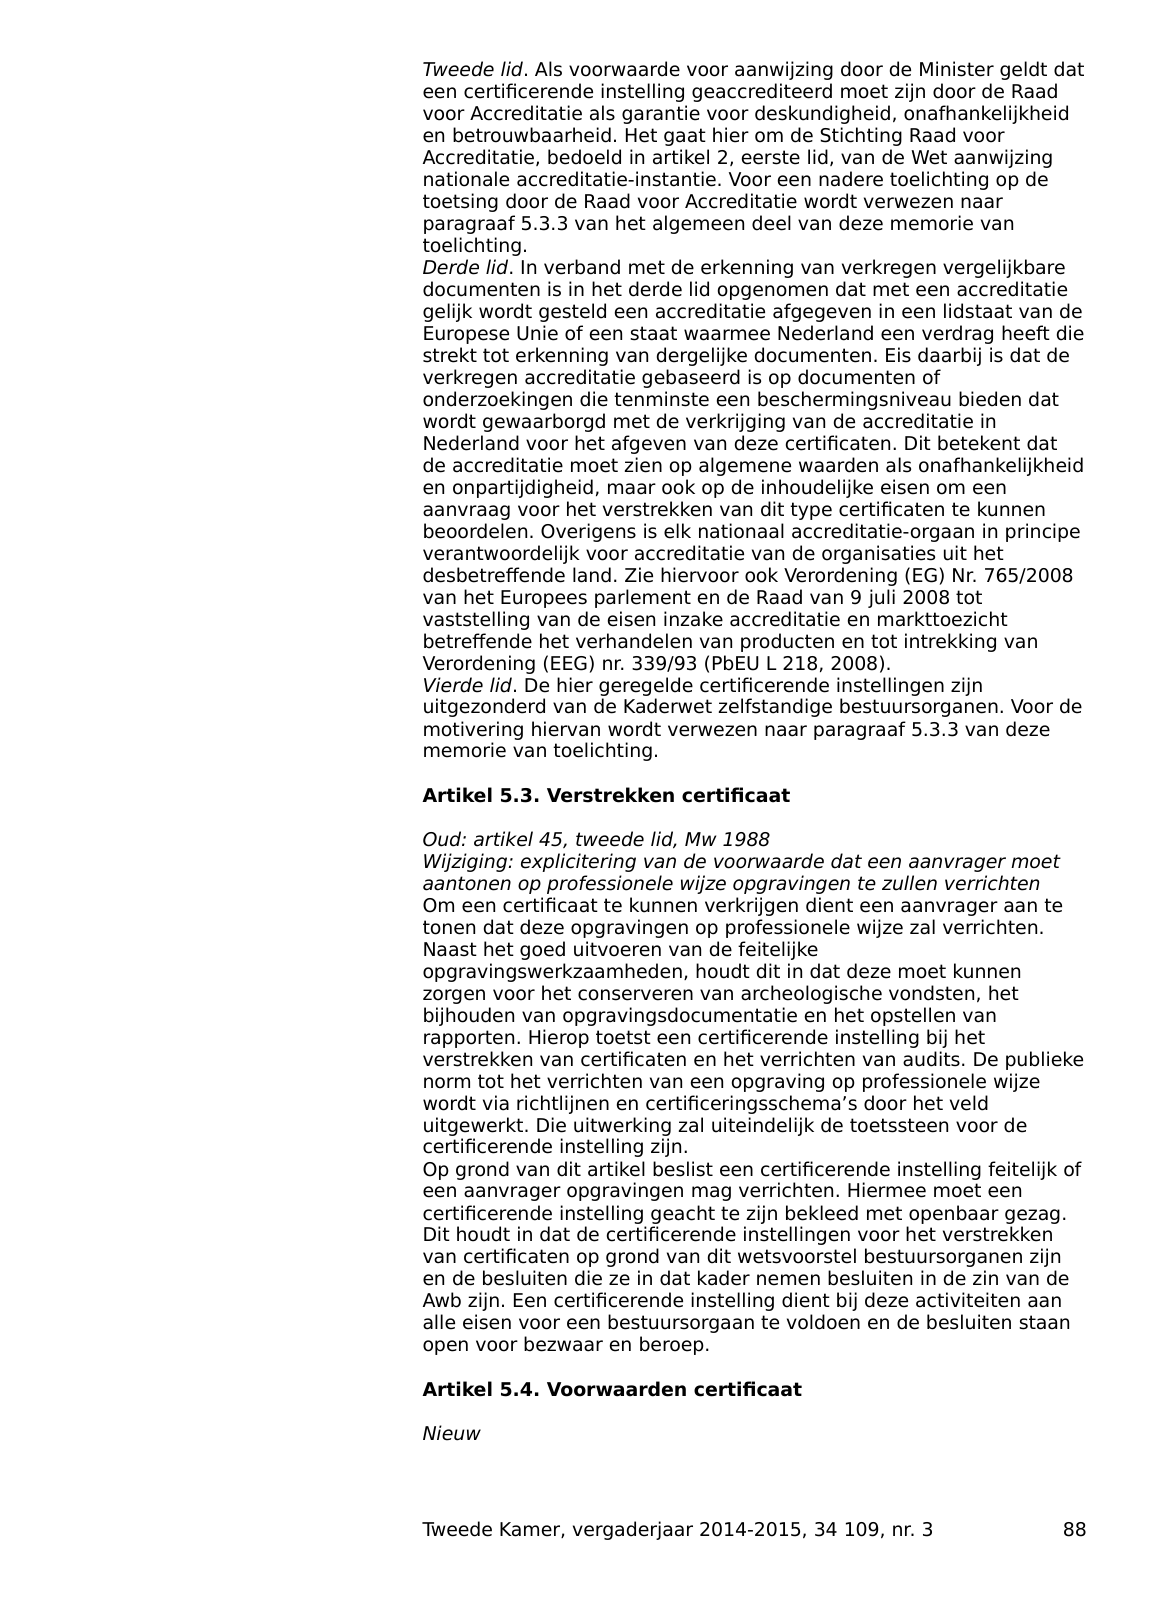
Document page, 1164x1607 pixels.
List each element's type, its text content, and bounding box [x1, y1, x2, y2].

text Wijziging: explicitering van de voorwaarde dat een aanvrager moet aantonen op professionele wijze opgravingen te zullen verrichten [422, 851, 1087, 895]
subtitle Artikel 5.4. Voorwaarden certificaat [422, 1378, 1087, 1400]
text Op grond van dit artikel beslist een certificerende instelling feitelijk of een aanvrager opgravingen mag verrichten. Hiermee moet een certificerende instelling geacht te zijn bekleed met openbaar gezag. Dit houdt in dat de certificerende instellingen voor het verstrekken van certificaten op grond van dit wetsvoorstel bestuursorganen zijn en de besluiten die ze in dat kader nemen besluiten in de zin van de Awb zijn. Een certificerende instelling dient bij deze activiteiten aan alle eisen voor een bestuursorgaan te voldoen en de besluiten staan open voor bezwaar en beroep. [422, 1158, 1087, 1356]
text Tweede lid. Als voorwaarde voor aanwijzing door de Minister geldt dat een certificerende instelling geaccrediteerd moet zijn door de Raad voor Accreditatie als garantie voor deskundigheid, onafhankelijkheid en betrouwbaarheid. Het gaat hier om de Stichting Raad voor Accreditatie, bedoeld in artikel 2, eerste lid, van de Wet aanwijzing nationale accreditatie-instantie. Voor een nadere toelichting op de toetsing door de Raad voor Accreditatie wordt verwezen naar paragraaf 5.3.3 van het algemeen deel van deze memorie van toelichting. [422, 59, 1087, 257]
text Om een certificaat te kunnen verkrijgen dient een aanvrager aan te tonen dat deze opgravingen op professionele wijze zal verrichten. Naast het goed uitvoeren van de feitelijke opgravingswerkzaamheden, houdt dit in dat deze moet kunnen zorgen voor het conserveren van archeologische vondsten, het bijhouden van opgravingsdocumentatie en het opstellen van rapporten. Hierop toetst een certificerende instelling bij het verstrekken van certificaten en het verrichten van audits. De publieke norm tot het verrichten van een opgraving op professionele wijze wordt via richtlijnen en certificeringsschema’s door het veld uitgewerkt. Die uitwerking zal uiteindelijk de toetssteen voor de certificerende instelling zijn. [422, 895, 1087, 1158]
text Nieuw [422, 1423, 1087, 1444]
text Derde lid. In verband met de erkenning van verkregen vergelijkbare documenten is in het derde lid opgenomen dat met een accreditatie gelijk wordt gesteld een accreditatie afgegeven in een lidstaat van de Europese Unie of een staat waarmee Nederland een verdrag heeft die strekt tot erkenning van dergelijke documenten. Eis daarbij is dat de verkregen accreditatie gebaseerd is op documenten of onderzoekingen die tenminste een beschermingsniveau bieden dat wordt gewaarborgd met de verkrijging van de accreditatie in Nederland voor het afgeven van deze certificaten. Dit betekent dat de accreditatie moet zien op algemene waarden als onafhankelijkheid en onpartijdigheid, maar ook op de inhoudelijke eisen om een aanvraag voor het verstrekken van dit type certificaten te kunnen beoordelen. Overigens is elk nationaal accreditatie-orgaan in principe verantwoordelijk voor accreditatie van de organisaties uit het desbetreffende land. Zie hiervoor ook Verordening (EG) Nr. 765/2008 van het Europees parlement en de Raad van 9 juli 2008 tot vaststelling van de eisen inzake accreditatie en markttoezicht betreffende het verhandelen van producten en tot intrekking van Verordening (EEG) nr. 339/93 (PbEU L 218, 2008). [422, 257, 1087, 674]
text Vierde lid. De hier geregelde certificerende instellingen zijn uitgezonderd van de Kaderwet zelfstandige bestuursorganen. Voor de motivering hiervan wordt verwezen naar paragraaf 5.3.3 van deze memorie van toelichting. [422, 674, 1087, 762]
text Oud: artikel 45, tweede lid, Mw 1988 [422, 829, 1087, 851]
subtitle Artikel 5.3. Verstrekken certificaat [422, 784, 1087, 807]
